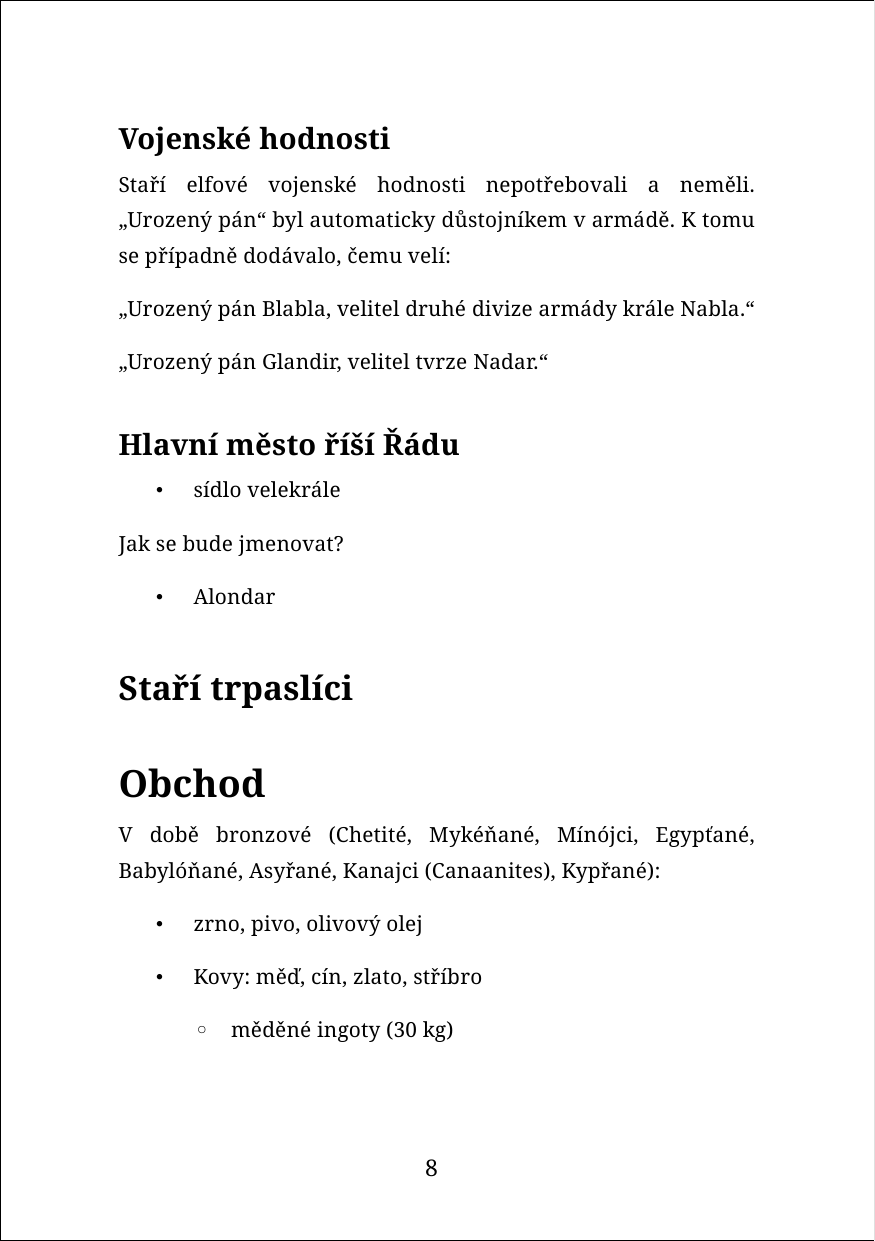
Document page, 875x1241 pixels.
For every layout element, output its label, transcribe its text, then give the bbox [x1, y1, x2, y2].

subtitle Vojenské hodnosti [118, 118, 756, 158]
text V době bronzové (Chetité, Mykéňané, Mínójci, Egypťané, Babylóňané, Asyřané, Kanajci (Canaanites), Kypřané): [118, 820, 756, 884]
text „Urozený pán Glandir, velitel tvrze Nadar.“ [118, 347, 756, 376]
subtitle Hlavní město říší Řádu [118, 424, 756, 464]
list zrno, pivo, olivový olej [156, 909, 756, 937]
text Staří elfové vojenské hodnosti nepotřebovali a neměli. „Urozený pán“ byl automaticky důstojníkem v armádě. K tomu se případně dodávalo, čemu velí: [118, 170, 756, 269]
text Jak se bude jmenovat? [118, 529, 756, 557]
subtitle Obchod [118, 757, 756, 808]
list Kovy: měď, cín, zlato, stříbro [156, 962, 756, 991]
list měděné ingoty (30 kg) [193, 1016, 756, 1044]
subtitle Staří trpaslíci [118, 665, 756, 710]
list Alondar [156, 582, 756, 610]
list sídlo velekrále [156, 476, 756, 504]
text „Urozený pán Blabla, velitel druhé divize armády krále Nabla.“ [118, 294, 756, 322]
